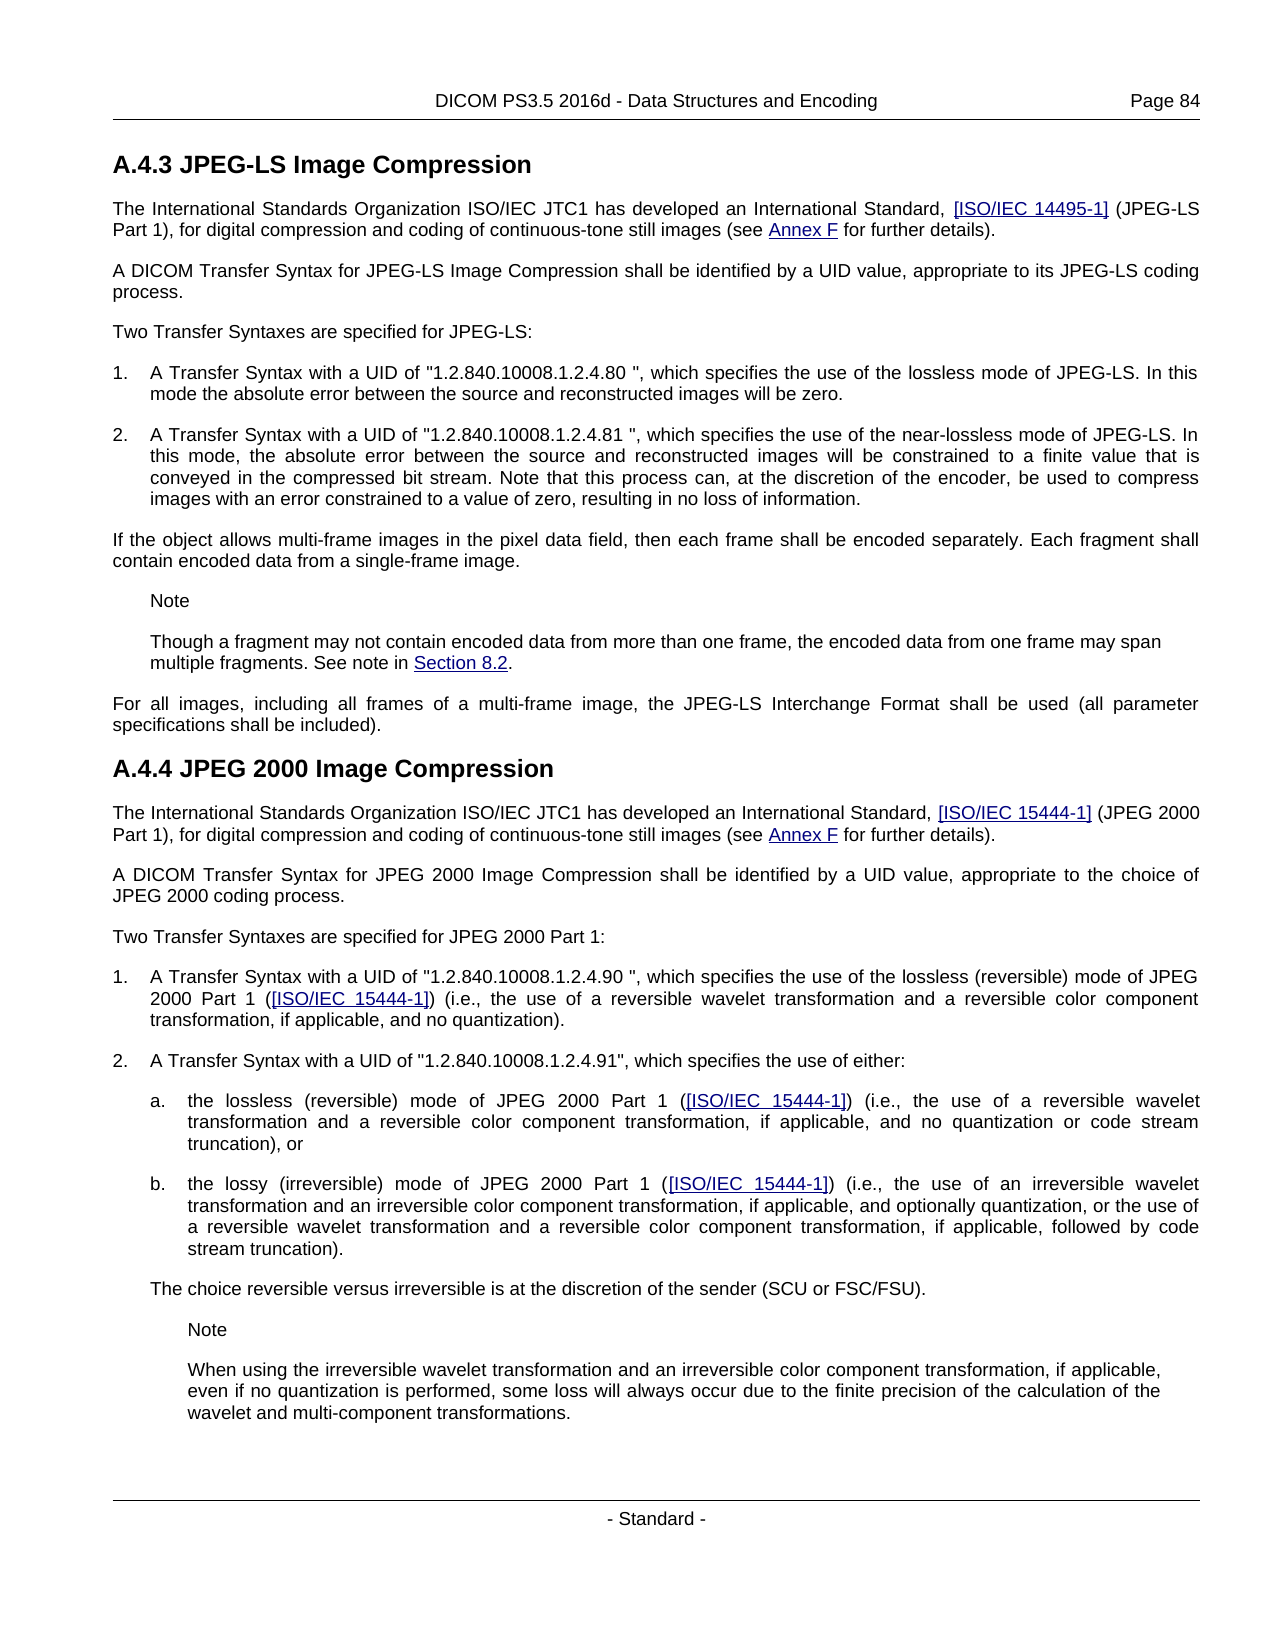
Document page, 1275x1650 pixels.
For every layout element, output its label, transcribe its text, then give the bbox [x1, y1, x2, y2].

text If the object allows multi-frame images in the pixel data field, then each frame shall be encoded separately. Each fragment shall contain encoded data from a single-frame image. [112, 528, 1200, 572]
text For all images, including all frames of a multi-frame image, the JPEG-LS Interchange Format shall be used (all parameter specifications shall be included). [112, 692, 1200, 736]
list the lossy (irreversible) mode of JPEG 2000 Part 1 ([ISO/IEC 15444-1]) (i.e., the use of an irreversible wavelet transformation and an irreversible color component transformation, if applicable, and optionally quantization, or the use of a reversible wavelet transformation and a reversible color component transformation, if applicable, followed by code stream truncation). [150, 1173, 1200, 1259]
list the lossless (reversible) mode of JPEG 2000 Part 1 ([ISO/IEC 15444-1]) (i.e., the use of a reversible wavelet transformation and a reversible color component transformation, if applicable, and no quantization or code stream truncation), or [150, 1090, 1200, 1154]
text The International Standards Organization ISO/IEC JTC1 has developed an International Standard, [ISO/IEC 14495-1] (JPEG-LS Part 1), for digital compression and coding of continuous-tone still images (see Annex F for further details). [112, 197, 1200, 241]
list A Transfer Syntax with a UID of "1.2.840.10008.1.2.4.81 ", which specifies the use of the near-lossless mode of JPEG-LS. In this mode, the absolute error between the source and reconstructed images will be constrained to a finite value that is conveyed in the compressed bit stream. Note that this process can, at the discretion of the encoder, be used to compress images with an error constrained to a value of zero, resulting in no loss of information. [112, 423, 1200, 510]
text Two Transfer Syntaxes are specified for JPEG-LS: [112, 321, 1200, 343]
list Note [150, 1318, 1162, 1340]
list A Transfer Syntax with a UID of "1.2.840.10008.1.2.4.91", which specifies the use of either: [112, 1049, 1200, 1071]
list When using the irreversible wavelet transformation and an irreversible color component transformation, if applicable, even if no quantization is performed, some loss will always occur due to the finite precision of the calculation of the wavelet and multi-component transformations. [150, 1359, 1162, 1423]
text A.4.3 JPEG-LS Image Compression [112, 150, 1200, 179]
text Though a fragment may not contain encoded data from more than one frame, the encoded data from one frame may span multiple fragments. See note in Section 8.2. [150, 631, 1162, 674]
text Note [150, 590, 1162, 612]
list A Transfer Syntax with a UID of "1.2.840.10008.1.2.4.80 ", which specifies the use of the lossless mode of JPEG-LS. In this mode the absolute error between the source and reconstructed images will be zero. [112, 362, 1200, 405]
text The International Standards Organization ISO/IEC JTC1 has developed an International Standard, [ISO/IEC 15444-1] (JPEG 2000 Part 1), for digital compression and coding of continuous-tone still images (see Annex F for further details). [112, 802, 1200, 845]
text A DICOM Transfer Syntax for JPEG 2000 Image Compression shall be identified by a UID value, appropriate to the choice of JPEG 2000 coding process. [112, 864, 1200, 907]
text Two Transfer Syntaxes are specified for JPEG 2000 Part 1: [112, 926, 1200, 947]
text A DICOM Transfer Syntax for JPEG-LS Image Compression shall be identified by a UID value, appropriate to its JPEG-LS coding process. [112, 259, 1200, 302]
list A Transfer Syntax with a UID of "1.2.840.10008.1.2.4.90 ", which specifies the use of the lossless (reversible) mode of JPEG 2000 Part 1 ([ISO/IEC 15444-1]) (i.e., the use of a reversible wavelet transformation and a reversible color component transformation, if applicable, and no quantization). [112, 966, 1200, 1031]
text A.4.4 JPEG 2000 Image Compression [112, 754, 1200, 783]
list The choice reversible versus irreversible is at the discretion of the sender (SCU or FSC/FSU). [112, 1278, 1200, 1300]
